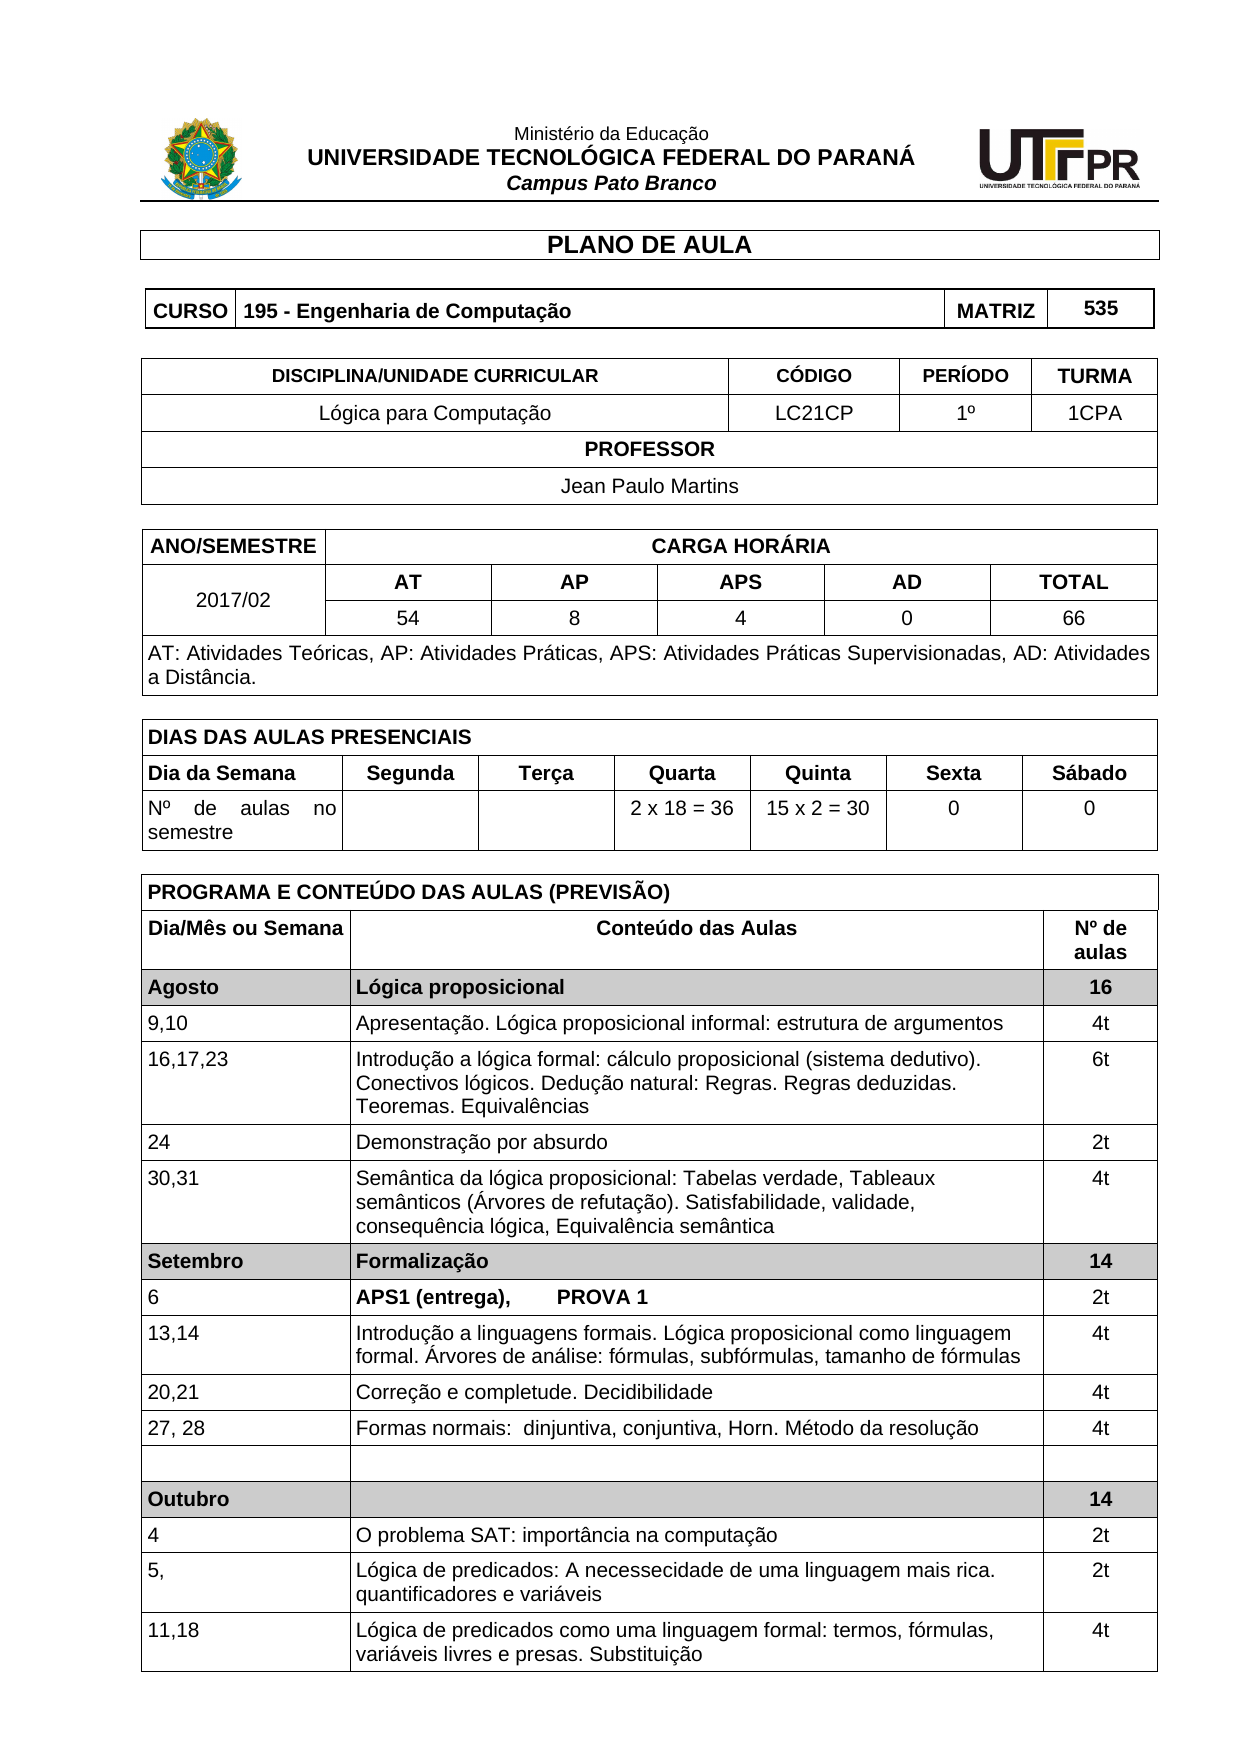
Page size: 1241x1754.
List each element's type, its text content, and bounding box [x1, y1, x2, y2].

table_cell 13,14 [142, 1316, 350, 1374]
table_cell APS [658, 565, 824, 600]
table_header [960, 118, 1159, 199]
table_cell Lógica de predicados como uma linguagem formal: termos, fórmulas, variáveis livres e presas. Substituição [351, 1613, 1043, 1671]
table_cell 4t [1044, 1006, 1157, 1041]
table_header [242, 118, 262, 199]
table_cell 14 [1044, 1244, 1157, 1279]
table_header CÓDIGO [729, 359, 899, 394]
table_cell 4t [1044, 1613, 1157, 1671]
table_cell 2t [1044, 1125, 1157, 1160]
table_cell Lógica para Computação [142, 395, 728, 431]
table_header DIAS DAS AULAS PRESENCIAIS [143, 720, 1157, 755]
table_cell Formas normais: dinjuntiva, conjuntiva, Horn. Método da resolução [351, 1411, 1043, 1445]
table_cell O problema SAT: importância na computação [351, 1518, 1043, 1552]
table_cell Semântica da lógica proposicional: Tabelas verdade, Tableaux semânticos (Árvores de refutação). Satisfabilidade, validade, consequência lógica, Equivalência semântica [351, 1161, 1043, 1243]
table_cell AT: Atividades Teóricas, AP: Atividades Práticas, APS: Atividades Práticas Supervisionadas, AD: Atividades a Distância. [143, 636, 1157, 695]
table_cell 0 [825, 601, 990, 635]
table_cell Conteúdo das Aulas [351, 911, 1043, 969]
table_cell 16 [1044, 970, 1157, 1005]
table_cell 14 [1044, 1482, 1157, 1517]
table_header CURSO [146, 290, 235, 327]
table_cell Dia da Semana [143, 756, 342, 790]
table_cell AP [492, 565, 657, 600]
table_cell 6t [1044, 1042, 1157, 1124]
table_header PLANO DE AULA [141, 231, 1159, 259]
table_cell 11,18 [142, 1613, 350, 1671]
table_cell Jean Paulo Martins [142, 468, 1157, 503]
table_header ANO/SEMESTRE [143, 530, 325, 564]
table_cell 2017/02 [143, 565, 325, 635]
table_cell Segunda [343, 756, 478, 790]
table_cell Formalização [351, 1244, 1043, 1279]
table_cell Agosto [142, 970, 350, 1005]
table_cell 20,21 [142, 1375, 350, 1410]
table_cell [351, 1446, 1043, 1481]
table_cell Nº de aulas no semestre [143, 791, 342, 850]
table_cell 6 [142, 1280, 350, 1314]
table_cell 66 [991, 601, 1157, 635]
table_cell 0 [1023, 791, 1157, 850]
table_cell Apresentação. Lógica proposicional informal: estrutura de argumentos [351, 1006, 1043, 1041]
table_cell Quinta [751, 756, 886, 790]
table_cell 2t [1044, 1553, 1157, 1612]
table_cell TOTAL [991, 565, 1157, 600]
table_cell Terça [479, 756, 614, 790]
table_header MATRIZ [945, 290, 1047, 327]
table_cell 16,17,23 [142, 1042, 350, 1124]
table_cell PROFESSOR [142, 432, 1157, 467]
table_cell Sexta [887, 756, 1022, 790]
table_cell 2t [1044, 1518, 1157, 1552]
table_header Ministério da Educação UNIVERSIDADE TECNOLÓGICA FEDERAL DO PARANÁ Campus Pato Branco [263, 118, 960, 199]
table_cell 4 [658, 601, 824, 635]
table_cell 54 [326, 601, 491, 635]
table_cell 4t [1044, 1316, 1157, 1374]
table_cell [351, 1482, 1043, 1517]
table_cell 8 [492, 601, 657, 635]
table_cell APS1 (entrega), PROVA 1 [351, 1280, 1043, 1314]
table_header DISCIPLINA/UNIDADE CURRICULAR [142, 359, 728, 394]
table_cell 4t [1044, 1411, 1157, 1445]
table_cell [1044, 1446, 1157, 1481]
table_cell 24 [142, 1125, 350, 1160]
table_cell 2 x 18 = 36 [615, 791, 750, 850]
table_cell AD [825, 565, 990, 600]
table_cell Nº de aulas [1044, 911, 1157, 969]
table_cell Introdução a lógica formal: cálculo proposicional (sistema dedutivo). Conectivos lógicos. Dedução natural: Regras. Regras deduzidas. Teoremas. Equivalências [351, 1042, 1043, 1124]
table_cell 1CPA [1032, 395, 1157, 431]
table_header PERÍODO [900, 359, 1031, 394]
table_cell [479, 791, 614, 850]
table_cell Outubro [142, 1482, 350, 1517]
table_cell Setembro [142, 1244, 350, 1279]
table_cell Lógica proposicional [351, 970, 1043, 1005]
table_cell Dia/Mês ou Semana [142, 911, 350, 969]
table_cell Sábado [1023, 756, 1157, 790]
table_cell 27, 28 [142, 1411, 350, 1445]
table_cell [343, 791, 478, 850]
table_header CARGA HORÁRIA [326, 530, 1157, 564]
table_cell Demonstração por absurdo [351, 1125, 1043, 1160]
table_header PROGRAMA E CONTEÚDO DAS AULAS (PREVISÃO) [142, 875, 1158, 910]
picture [979, 129, 1140, 188]
picture [161, 118, 242, 200]
table_cell Quarta [615, 756, 750, 790]
table_cell 2t [1044, 1280, 1157, 1314]
table_header [140, 118, 161, 199]
table_cell 15 x 2 = 30 [751, 791, 886, 850]
table_header 535 [1048, 290, 1153, 327]
table_cell 4 [142, 1518, 350, 1552]
table_cell 0 [887, 791, 1022, 850]
table_cell 30,31 [142, 1161, 350, 1243]
table_cell [142, 1446, 350, 1481]
table_cell Correção e completude. Decidibilidade [351, 1375, 1043, 1410]
table_cell 5, [142, 1553, 350, 1612]
table_cell Introdução a linguagens formais. Lógica proposicional como linguagem formal. Árvores de análise: fórmulas, subfórmulas, tamanho de fórmulas [351, 1316, 1043, 1374]
table_cell LC21CP [729, 395, 899, 431]
table_cell Lógica de predicados: A necessecidade de uma linguagem mais rica. quantificadores e variáveis [351, 1553, 1043, 1612]
table_cell 1º [900, 395, 1031, 431]
table_cell 4t [1044, 1161, 1157, 1243]
table_cell 4t [1044, 1375, 1157, 1410]
table_cell AT [326, 565, 491, 600]
table_header 195 - Engenharia de Computação [236, 290, 944, 327]
table_header TURMA [1032, 359, 1157, 394]
table_cell 9,10 [142, 1006, 350, 1041]
